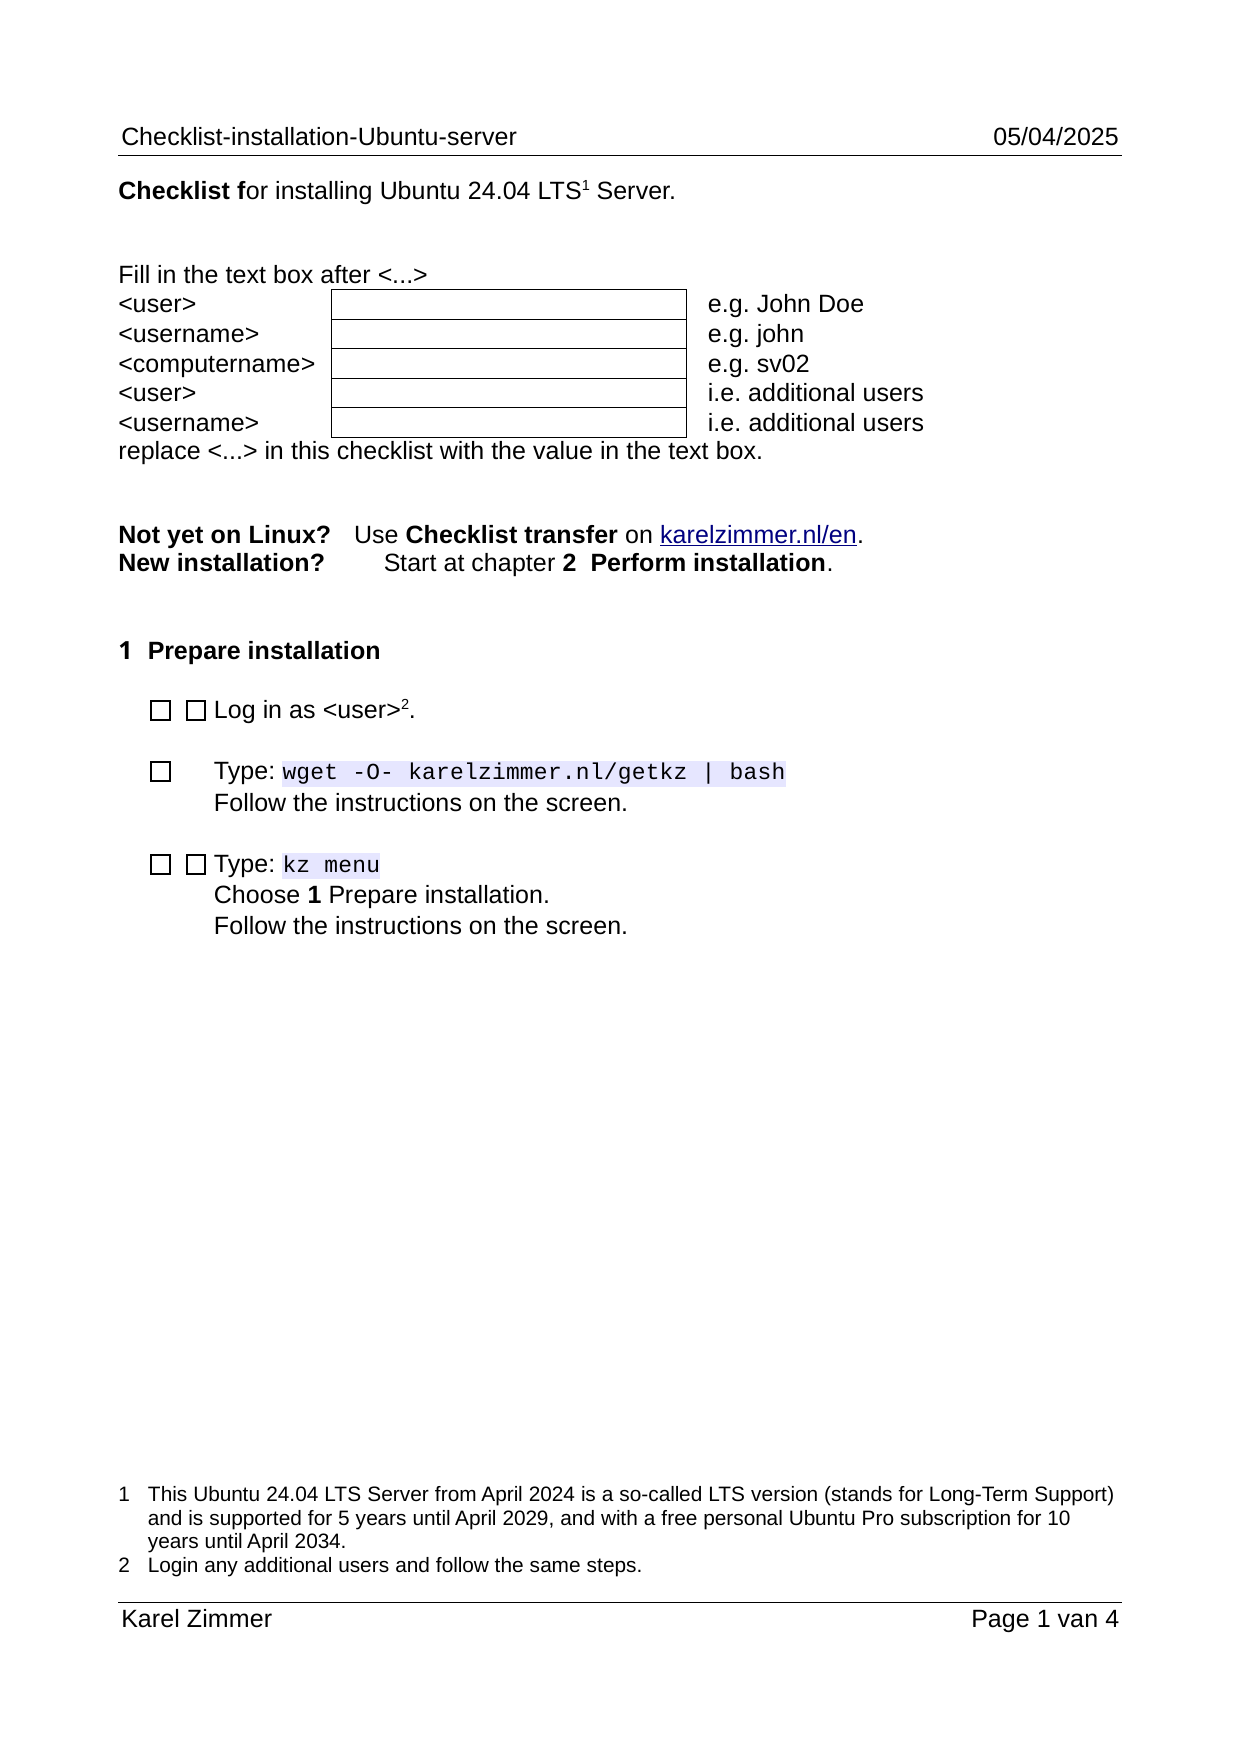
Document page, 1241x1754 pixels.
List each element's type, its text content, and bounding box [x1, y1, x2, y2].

text <user> [118, 378, 331, 407]
table_cell [142, 726, 177, 756]
table_cell [142, 788, 177, 818]
text <username> [118, 319, 331, 348]
table_cell Choose 1 Prepare installation. [213, 880, 1122, 911]
table_header Log in as <user>. [213, 695, 1122, 726]
table_header [142, 695, 177, 726]
table_cell [118, 818, 142, 848]
table_cell [118, 726, 142, 756]
table_cell Type: wget -O- karelzimmer.nl/getkz | bash [213, 756, 1122, 788]
table_cell [213, 818, 1122, 848]
table_cell [177, 880, 213, 911]
text i.e. additional users [687, 378, 1122, 407]
table_cell Follow the instructions on the screen. [213, 788, 1122, 818]
table_cell [142, 848, 177, 880]
text e.g. John Doe [687, 289, 1122, 319]
text This Ubuntu 24.04 LTS Server from April 2024 is a so-called LTS version (stands for Long-Term Support) and is supported for 5 years until April 2029, and with a free personal Ubuntu Pro subscription for 10 years until April 2034. [118, 1483, 1122, 1553]
table_cell [118, 911, 142, 941]
text i.e. additional users [687, 407, 1122, 437]
table_cell [118, 756, 142, 788]
text replace <...> in this checklist with the value in the text box. [118, 437, 1122, 465]
table_cell [177, 756, 213, 788]
table_cell [213, 726, 1122, 756]
table_cell [118, 880, 142, 911]
table_cell [177, 911, 213, 941]
table_cell [118, 788, 142, 818]
text Checklist for installing Ubuntu 24.04 LTS Server. [118, 177, 1122, 205]
table_cell [142, 911, 177, 941]
table_cell [142, 756, 177, 788]
text <username> [118, 407, 331, 437]
table_cell [142, 880, 177, 911]
text New installation? Start at chapter 2 Perform installation. [118, 549, 1122, 577]
text <computername> [118, 348, 331, 378]
text Fill in the text box after <...> [118, 261, 1122, 289]
table_cell [177, 818, 213, 848]
table_header [177, 695, 213, 726]
text <user> [118, 289, 331, 319]
table_cell Type: kz menu [213, 848, 1122, 880]
table_cell [177, 726, 213, 756]
table_cell [118, 848, 142, 880]
table_cell Follow the instructions on the screen. [213, 911, 1122, 941]
table_header [118, 695, 142, 726]
text Not yet on Linux? Use Checklist transfer on karelzimmer.nl/en. [118, 521, 1122, 549]
text e.g. sv02 [687, 348, 1122, 378]
text e.g. john [687, 319, 1122, 348]
table_cell [177, 788, 213, 818]
table_cell [177, 848, 213, 880]
list Prepare installation [118, 633, 1122, 667]
table_cell [142, 818, 177, 848]
